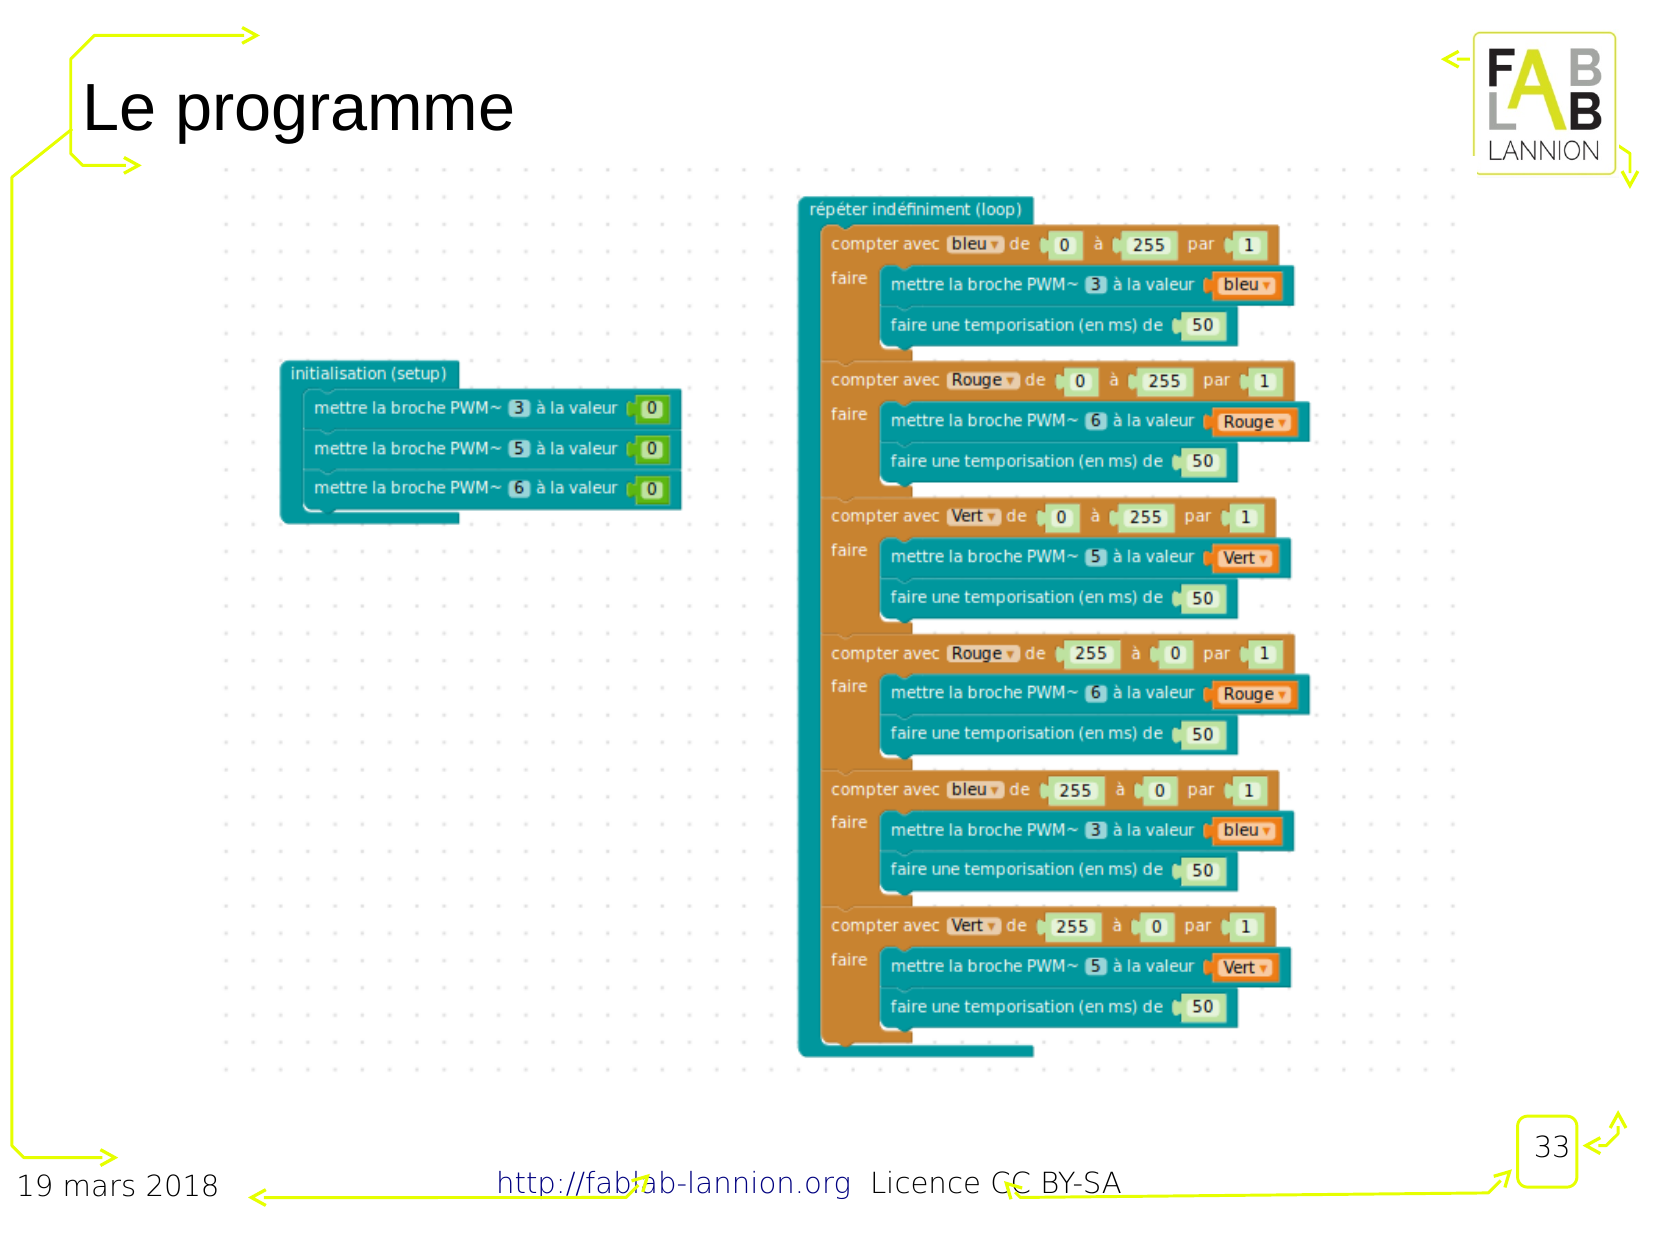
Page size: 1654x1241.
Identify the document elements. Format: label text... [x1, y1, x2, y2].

title Le programme [82, 49, 1441, 166]
picture [211, 29, 1619, 1094]
